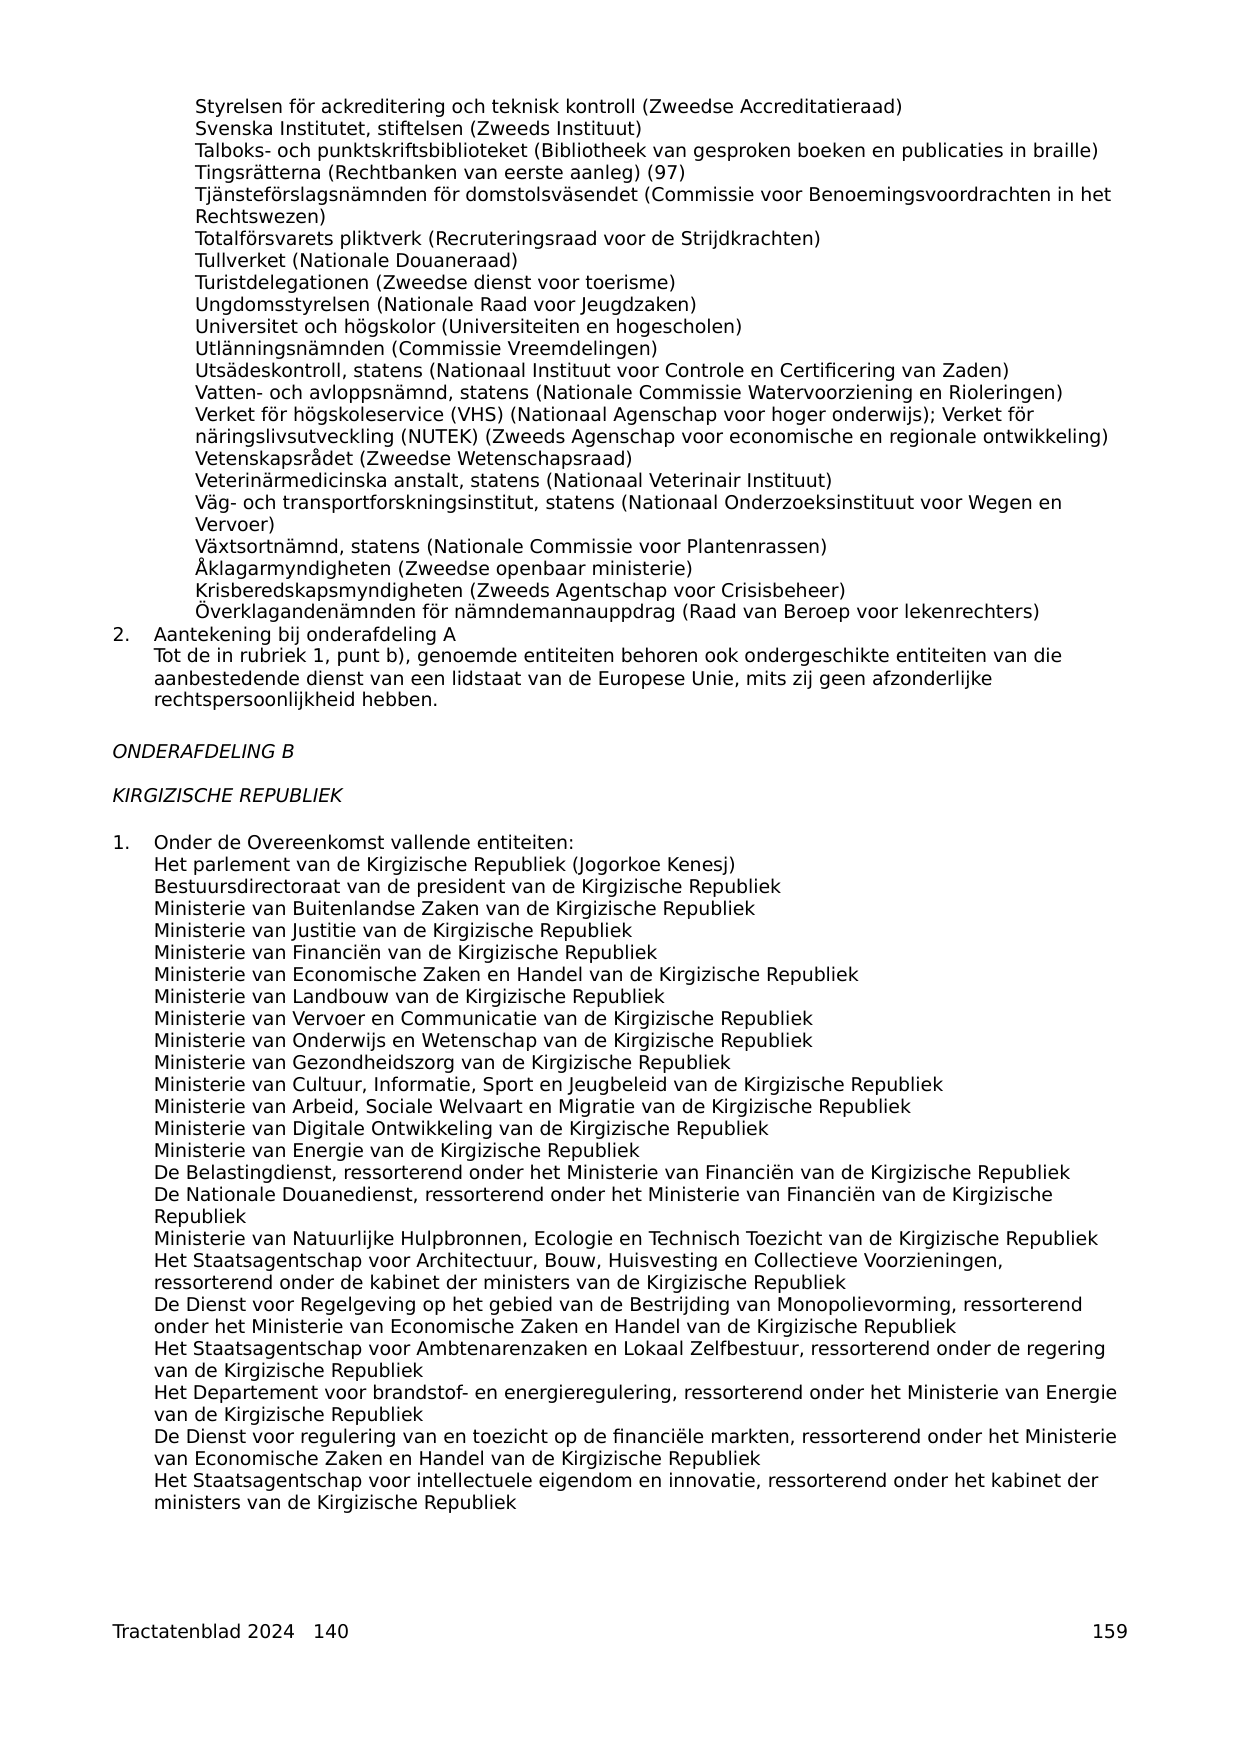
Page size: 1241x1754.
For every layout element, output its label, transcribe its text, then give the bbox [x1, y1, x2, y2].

text Veterinärmedicinska anstalt, statens (Nationaal Veterinair Instituut) [195, 469, 1128, 492]
text Växtsortnämnd, statens (Nationale Commissie voor Plantenrassen) [195, 536, 1128, 557]
text Åklagarmyndigheten (Zweedse openbaar ministerie) [195, 557, 1128, 579]
text Tingsrätterna (Rechtbanken van eerste aanleg) (97) [195, 162, 1128, 184]
text Totalförsvarets pliktverk (Recruteringsraad voor de Strijdkrachten) [195, 228, 1128, 250]
text Universitet och högskolor (Universiteiten en hogescholen) [195, 316, 1128, 338]
text De Dienst voor regulering van en toezicht op de financiële markten, ressorterend onder het Ministerie van Economische Zaken en Handel van de Kirgizische Republiek [153, 1426, 1128, 1470]
text Ministerie van Gezondheidszorg van de Kirgizische Republiek [153, 1052, 1128, 1074]
text Tot de in rubriek 1, punt b), genoemde entiteiten behoren ook ondergeschikte entiteiten van die aanbestedende dienst van een lidstaat van de Europese Unie, mits zij geen afzonderlijke rechtspersoonlijkheid hebben. [153, 645, 1128, 711]
text Het Staatsagentschap voor Ambtenarenzaken en Lokaal Zelfbestuur, ressorterend onder de regering van de Kirgizische Republiek [153, 1338, 1128, 1382]
text Het Staatsagentschap voor Architectuur, Bouw, Huisvesting en Collectieve Voorzieningen, ressorterend onder de kabinet der ministers van de Kirgizische Republiek [153, 1250, 1128, 1294]
text Het Staatsagentschap voor intellectuele eigendom en innovatie, ressorterend onder het kabinet der ministers van de Kirgizische Republiek [153, 1470, 1128, 1514]
text Tjänsteförslagsnämnden för domstolsväsendet (Commissie voor Benoemingsvoordrachten in het Rechtswezen) [195, 184, 1128, 228]
text Utlänningsnämnden (Commissie Vreemdelingen) [195, 338, 1128, 360]
text De Nationale Douanedienst, ressorterend onder het Ministerie van Financiën van de Kirgizische Republiek [153, 1184, 1128, 1228]
text Ministerie van Vervoer en Communicatie van de Kirgizische Republiek [153, 1008, 1128, 1030]
subtitle ONDERAFDELING B KIRGIZISCHE REPUBLIEK [112, 741, 1128, 807]
text Ministerie van Cultuur, Informatie, Sport en Jeugbeleid van de Kirgizische Republiek [153, 1074, 1128, 1096]
text Svenska Institutet, stiftelsen (Zweeds Instituut) [195, 118, 1128, 140]
text Ministerie van Onderwijs en Wetenschap van de Kirgizische Republiek [153, 1030, 1128, 1052]
text De Belastingdienst, ressorterend onder het Ministerie van Financiën van de Kirgizische Republiek [153, 1162, 1128, 1184]
text Krisberedskapsmyndigheten (Zweeds Agentschap voor Crisisbeheer) [195, 579, 1128, 601]
text Turistdelegationen (Zweedse dienst voor toerisme) [195, 272, 1128, 294]
text Utsädeskontroll, statens (Nationaal Instituut voor Controle en Certificering van Zaden) [195, 360, 1128, 382]
text Styrelsen för ackreditering och teknisk kontroll (Zweedse Accreditatieraad) [195, 96, 1128, 118]
text Vetenskapsrådet (Zweedse Wetenschapsraad) [195, 448, 1128, 469]
text Het Departement voor brandstof- en energieregulering, ressorterend onder het Ministerie van Energie van de Kirgizische Republiek [153, 1382, 1128, 1426]
text Vatten- och avloppsnämnd, statens (Nationale Commissie Watervoorziening en Rioleringen) [195, 382, 1128, 404]
text Ministerie van Natuurlijke Hulpbronnen, Ecologie en Technisch Toezicht van de Kirgizische Republiek [153, 1228, 1128, 1250]
text Ministerie van Arbeid, Sociale Welvaart en Migratie van de Kirgizische Republiek [153, 1096, 1128, 1118]
text 1. Onder de Overeenkomst vallende entiteiten: [112, 832, 1128, 854]
text De Dienst voor Regelgeving op het gebied van de Bestrijding van Monopolievorming, ressorterend onder het Ministerie van Economische Zaken en Handel van de Kirgizische Republiek [153, 1294, 1128, 1338]
text Het parlement van de Kirgizische Republiek (Jogorkoe Kenesj) [153, 854, 1128, 876]
text Ministerie van Buitenlandse Zaken van de Kirgizische Republiek [153, 898, 1128, 920]
text 2. Aantekening bij onderafdeling A [112, 623, 1128, 645]
text Ministerie van Energie van de Kirgizische Republiek [153, 1140, 1128, 1162]
text Väg- och transportforskningsinstitut, statens (Nationaal Onderzoeksinstituut voor Wegen en Vervoer) [195, 492, 1128, 536]
text Verket för högskoleservice (VHS) (Nationaal Agenschap voor hoger onderwijs); Verket för näringslivsutveckling (NUTEK) (Zweeds Agenschap voor economische en regionale ontwikkeling) [195, 404, 1128, 448]
text Bestuursdirectoraat van de president van de Kirgizische Republiek [153, 876, 1128, 898]
text Ministerie van Economische Zaken en Handel van de Kirgizische Republiek [153, 964, 1128, 986]
text Ministerie van Digitale Ontwikkeling van de Kirgizische Republiek [153, 1118, 1128, 1140]
text Ministerie van Justitie van de Kirgizische Republiek [153, 920, 1128, 942]
text Tullverket (Nationale Douaneraad) [195, 250, 1128, 272]
text Ministerie van Financiën van de Kirgizische Republiek [153, 942, 1128, 964]
text Ungdomsstyrelsen (Nationale Raad voor Jeugdzaken) [195, 294, 1128, 316]
text Ministerie van Landbouw van de Kirgizische Republiek [153, 986, 1128, 1008]
text Överklagandenämnden för nämndemannauppdrag (Raad van Beroep voor lekenrechters) [195, 601, 1128, 623]
text Talboks- och punktskriftsbiblioteket (Bibliotheek van gesproken boeken en publicaties in braille) [195, 140, 1128, 162]
